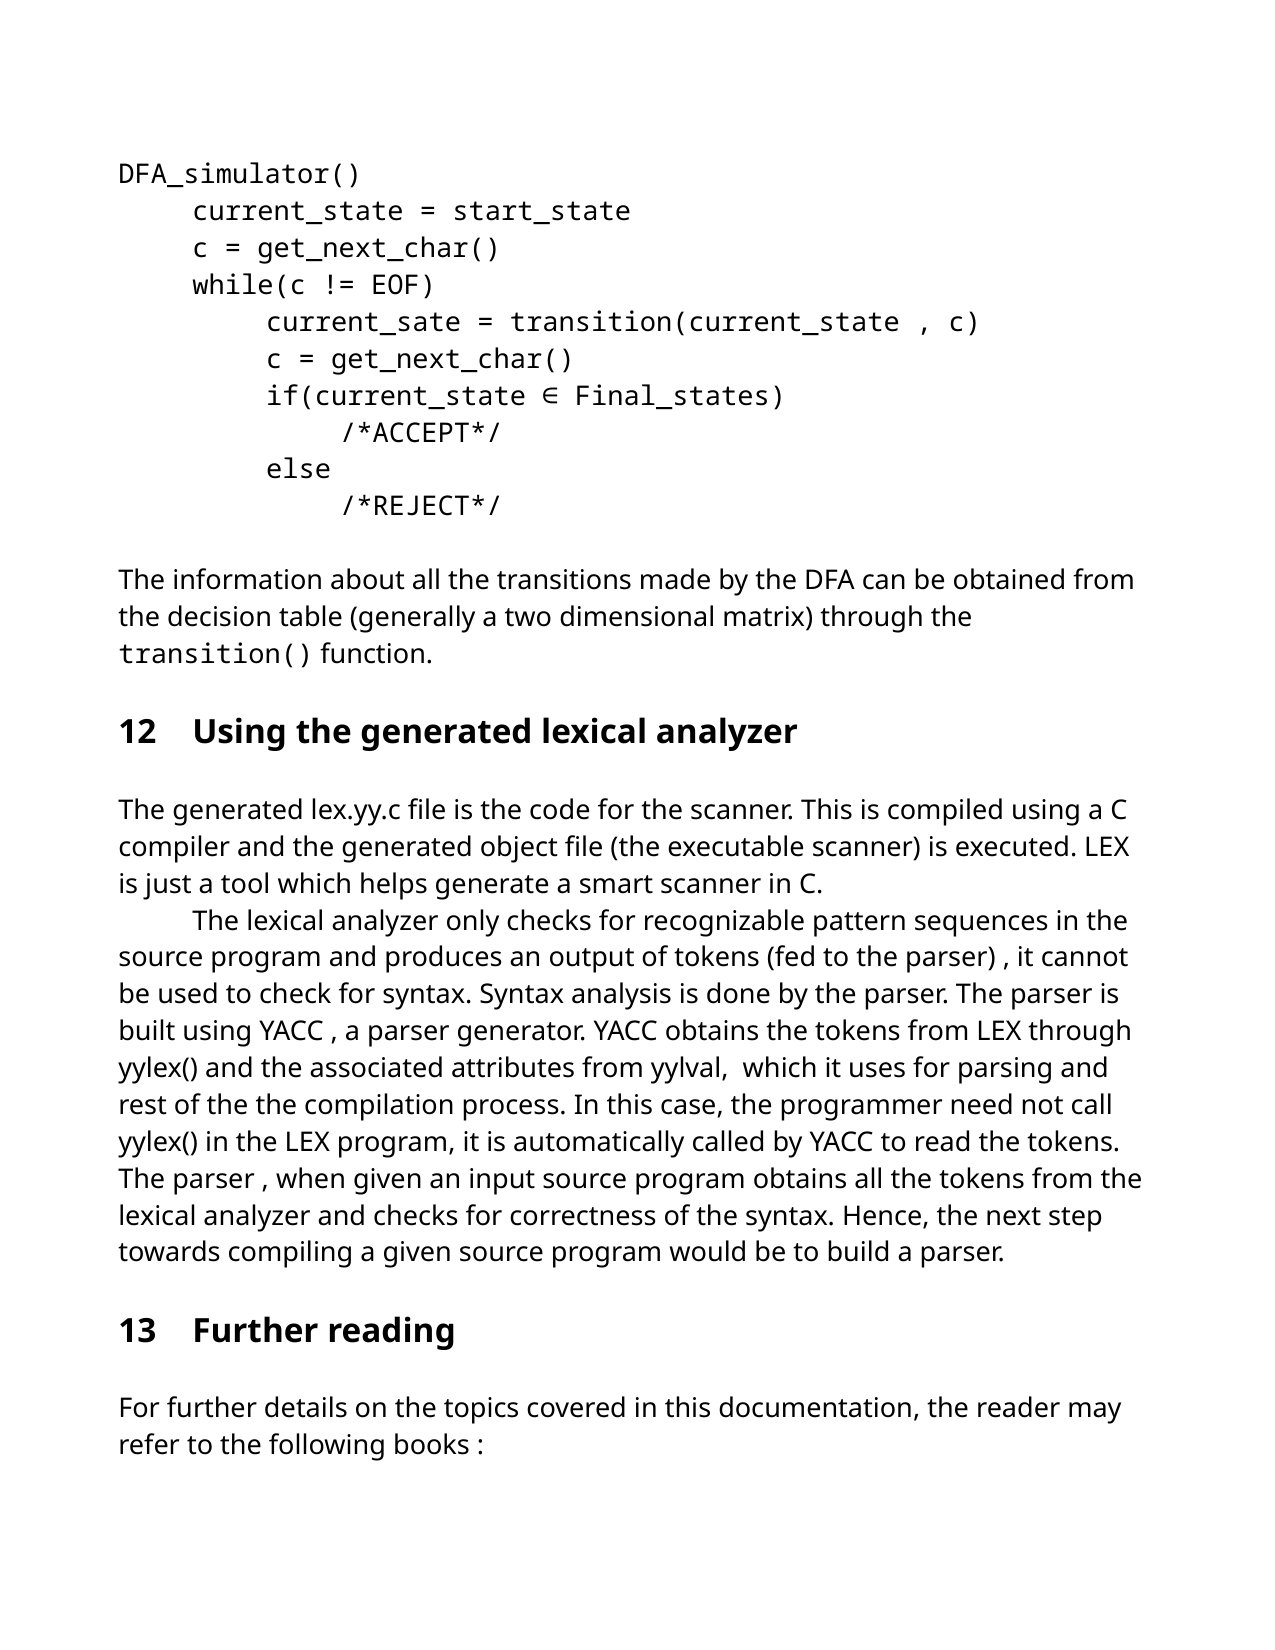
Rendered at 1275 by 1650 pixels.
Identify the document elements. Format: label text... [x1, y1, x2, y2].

text DFA_simulator() [118, 155, 1157, 192]
text current_sate = transition(current_state , c) [118, 302, 1157, 339]
text while(c != EOF) [118, 266, 1157, 302]
text else [118, 450, 1157, 487]
text current_state = start_state [118, 192, 1157, 229]
text For further details on the topics covered in this documentation, the reader may refer to the following books : [118, 1389, 1157, 1463]
text c = get_next_char() [118, 229, 1157, 266]
text if(current_state ∈ Final_states) [118, 376, 1157, 413]
text 13 Further reading [118, 1307, 1157, 1352]
text c = get_next_char() [118, 339, 1157, 376]
text 12 Using the generated lexical analyzer [118, 708, 1157, 753]
text The generated lex.yy.c file is the code for the scanner. This is compiled using a C compiler and the generated object file (the executable scanner) is executed. LEX is just a tool which helps generate a smart scanner in C. [118, 790, 1157, 901]
text The lexical analyzer only checks for recognizable pattern sequences in the source program and produces an output of tokens (fed to the parser) , it cannot be used to check for syntax. Syntax analysis is done by the parser. The parser is built using YACC , a parser generator. YACC obtains the tokens from LEX through yylex() and the associated attributes from yylval, which it uses for parsing and rest of the the compilation process. In this case, the programmer need not call yylex() in the LEX program, it is automatically called by YACC to read the tokens. The parser , when given an input source program obtains all the tokens from the lexical analyzer and checks for correctness of the syntax. Hence, the next step towards compiling a given source program would be to build a parser. [118, 901, 1157, 1270]
text The information about all the transitions made by the DFA can be obtained from the decision table (generally a two dimensional matrix) through the transition() function. [118, 561, 1157, 671]
text /*REJECT*/ [118, 487, 1157, 524]
text /*ACCEPT*/ [118, 413, 1157, 450]
